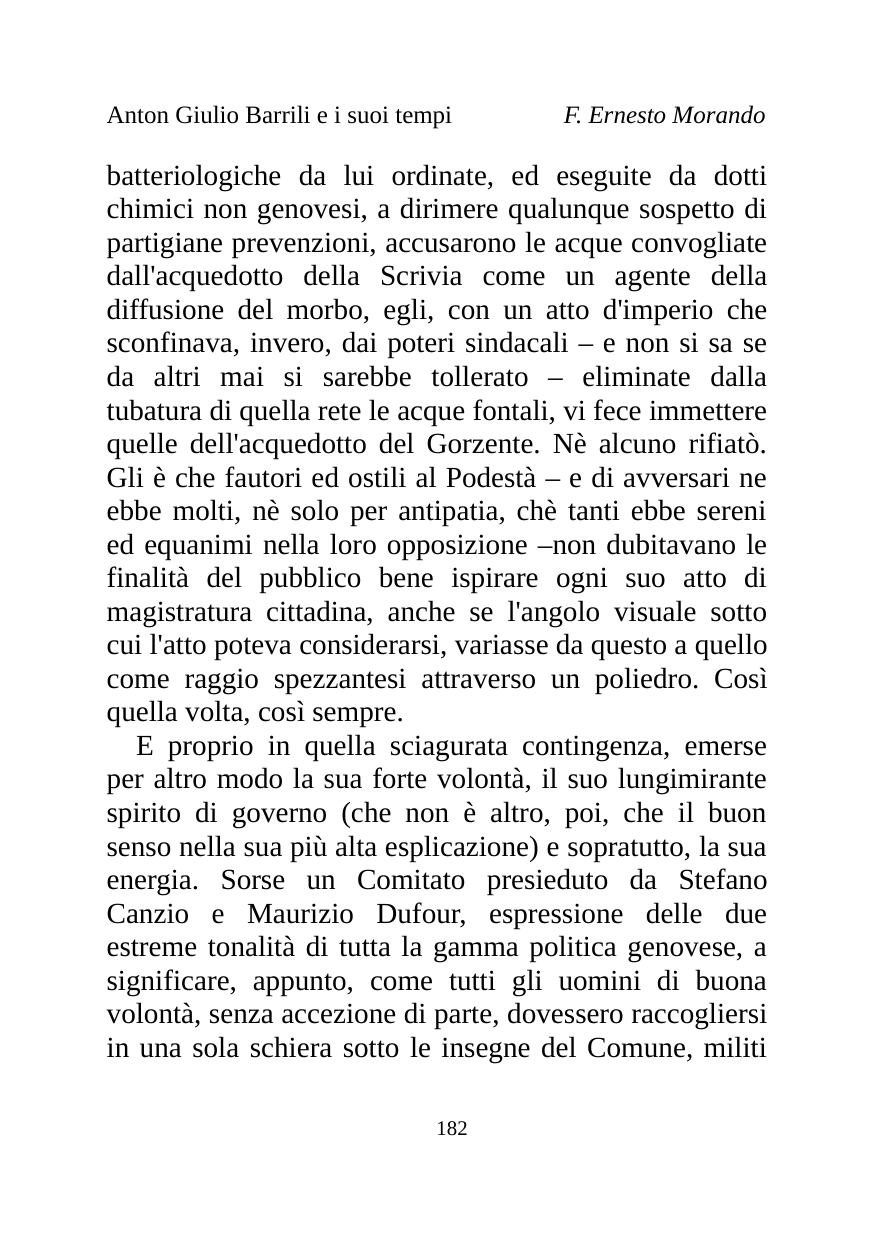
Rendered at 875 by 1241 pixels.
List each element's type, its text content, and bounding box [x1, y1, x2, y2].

text batteriologiche da lui ordinate, ed eseguite da dotti chimici non genovesi, a dirimere qualunque sospetto di partigiane prevenzioni, accusarono le acque convogliate dall'acquedotto della Scrivia come un agente della diffusione del morbo, egli, con un atto d'imperio che sconfinava, invero, dai poteri sindacali – e non si sa se da altri mai si sarebbe tollerato – eliminate dalla tubatura di quella rete le acque fontali, vi fece immettere quelle dell'acquedotto del Gorzente. Nè alcuno rifiatò. Gli è che fautori ed ostili al Podestà – e di avversari ne ebbe molti, nè solo per antipatia, chè tanti ebbe sereni ed equanimi nella loro opposizione –non dubitavano le finalità del pubblico bene ispirare ogni suo atto di magistratura cittadina, anche se l'angolo visuale sotto cui l'atto poteva considerarsi, variasse da questo a quello come raggio spezzantesi attraverso un poliedro. Così quella volta, così sempre. [106, 158, 768, 728]
text E proprio in quella sciagurata contingenza, emerse per altro modo la sua forte volontà, il suo lungimirante spirito di governo (che non è altro, poi, che il buon senso nella sua più alta esplicazione) e sopratutto, la sua energia. Sorse un Comitato presieduto da Stefano Canzio e Maurizio Dufour, espressione delle due estreme tonalità di tutta la gamma politica genovese, a significare, appunto, come tutti gli uomini di buona volontà, senza accezione di parte, dovessero raccogliersi in una sola schiera sotto le insegne del Comune, militi [106, 728, 768, 1063]
